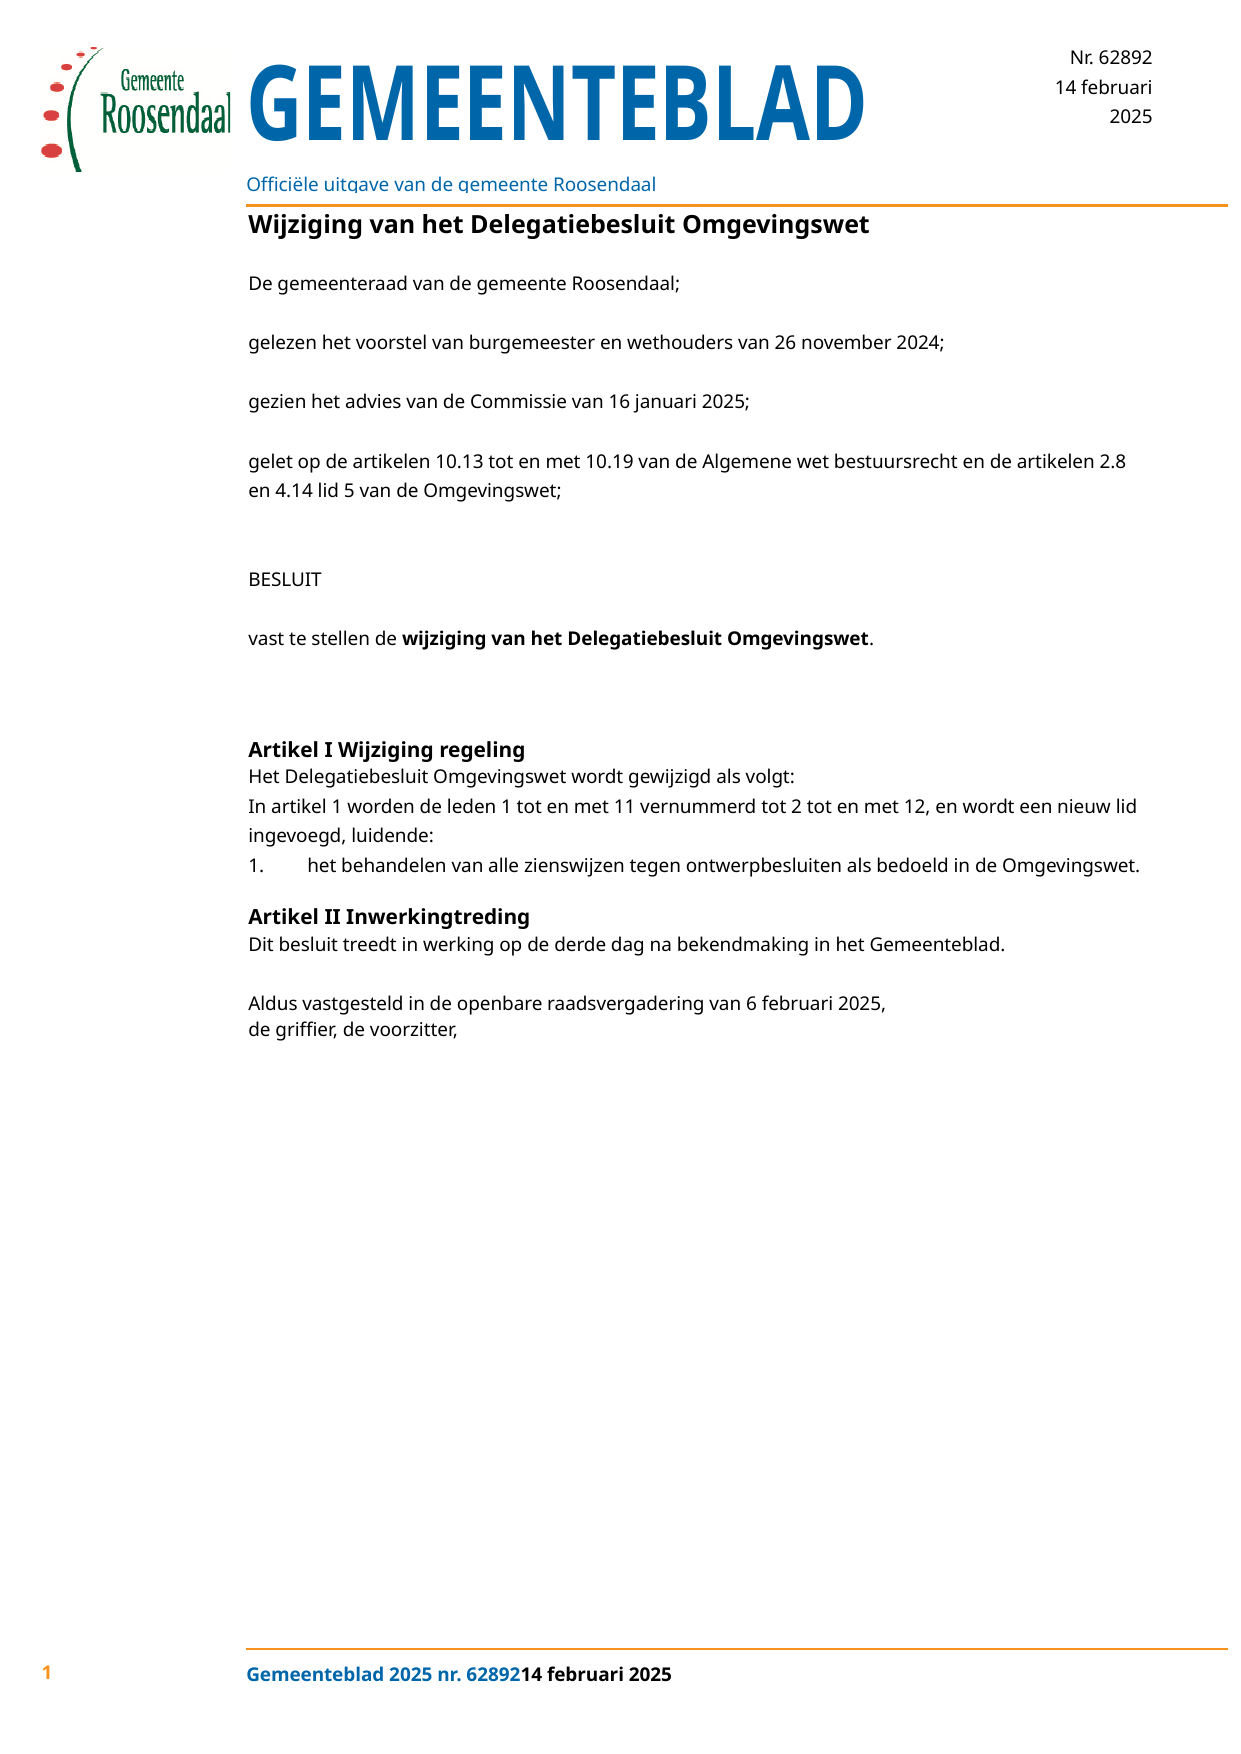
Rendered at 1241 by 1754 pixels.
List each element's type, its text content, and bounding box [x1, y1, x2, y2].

text Aldus vastgesteld in de openbare raadsvergadering van 6 februari 2025, [248, 990, 1152, 1016]
text vast te stellen de wijziging van het Delegatiebesluit Omgevingswet. [248, 625, 1152, 651]
text de griffier, de voorzitter, [248, 1016, 1152, 1042]
text In artikel 1 worden de leden 1 tot en met 11 vernummerd tot 2 tot en met 12, en wordt een nieuw lid ingevoegd, luidende: [248, 793, 1152, 848]
list het behandelen van alle zienswijzen tegen ontwerpbesluiten als bedoeld in de Omgevingswet. [248, 852, 1152, 878]
text gezien het advies van de Commissie van 16 januari 2025; [248, 389, 1152, 414]
text gelezen het voorstel van burgemeester en wethouders van 26 november 2024; [248, 329, 1152, 355]
text Dit besluit treedt in werking op de derde dag na bekendmaking in het Gemeenteblad. [248, 931, 1152, 957]
text Artikel II Inwerkingtreding [248, 902, 1152, 931]
text Het Delegatiebesluit Omgevingswet wordt gewijzigd als volgt: [248, 763, 1152, 789]
text De gemeenteraad van de gemeente Roosendaal; [248, 270, 1152, 296]
text gelet op de artikelen 10.13 tot en met 10.19 van de Algemene wet bestuursrecht en de artikelen 2.8 en 4.14 lid 5 van de Omgevingswet; [248, 448, 1152, 503]
picture [41, 47, 231, 172]
text Wijziging van het Delegatiebesluit Omgevingswet [248, 207, 1152, 241]
text BESLUIT [248, 566, 1152, 592]
text Artikel I Wijziging regeling [248, 735, 1152, 763]
